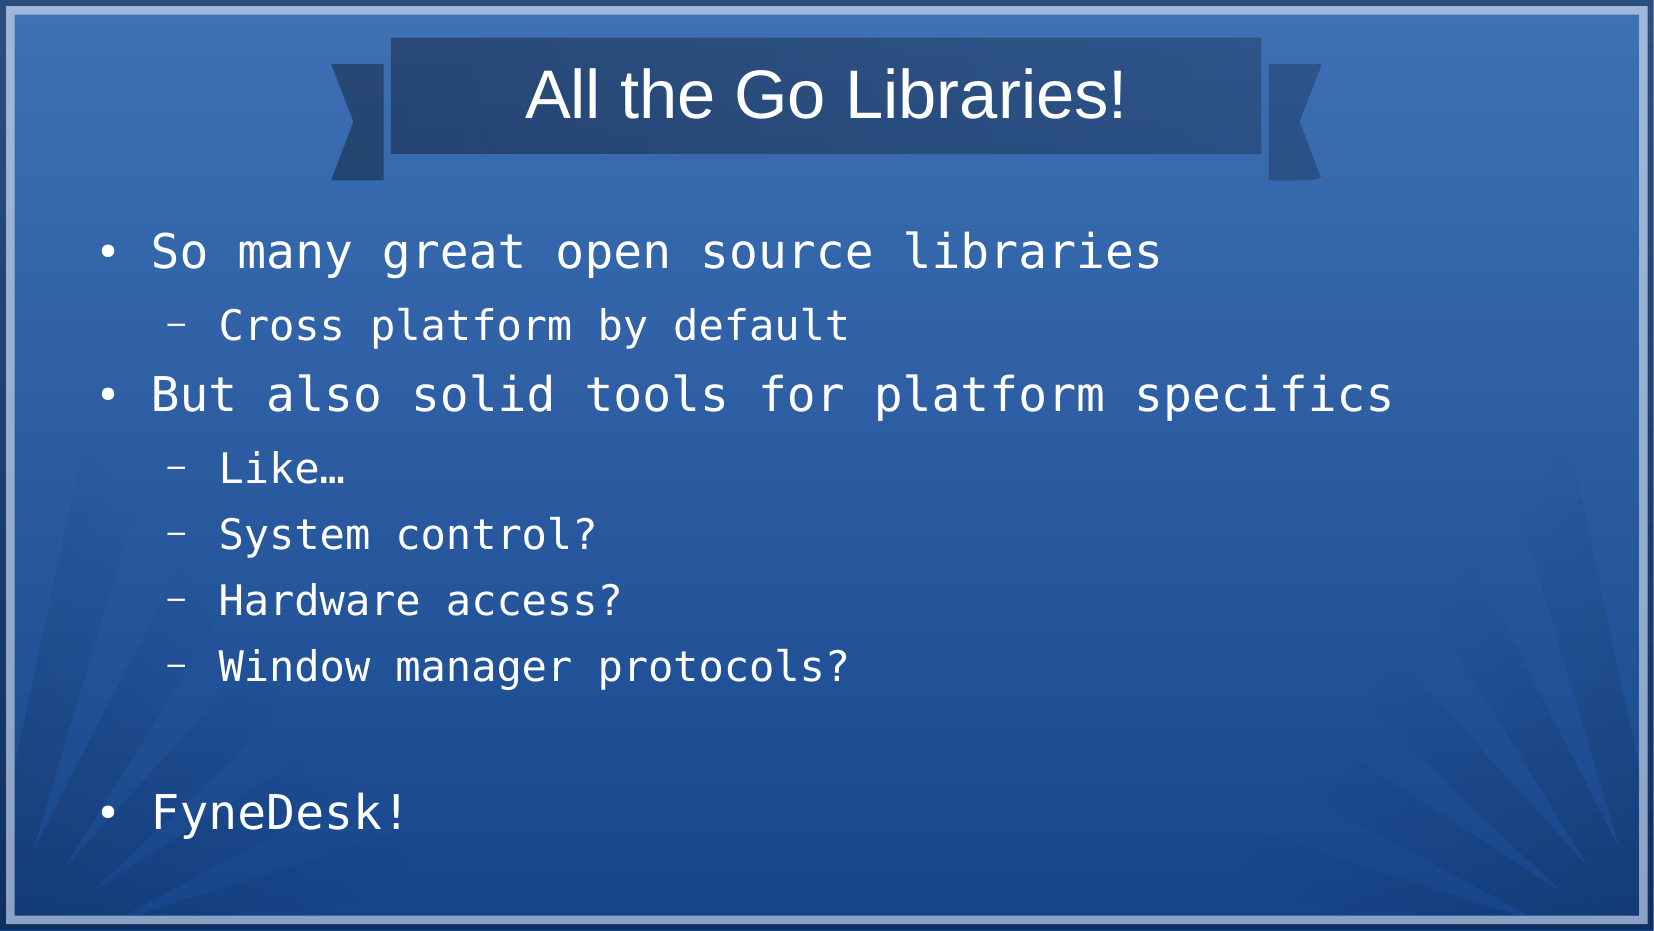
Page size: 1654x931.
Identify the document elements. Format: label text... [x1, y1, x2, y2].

list So many great open source libraries Cross platform by default But also solid tools for platform specifics Like… System control? Hardware access? Window manager protocols? FyneDesk! [82, 224, 1571, 848]
title All the Go Libraries! [389, 35, 1264, 154]
